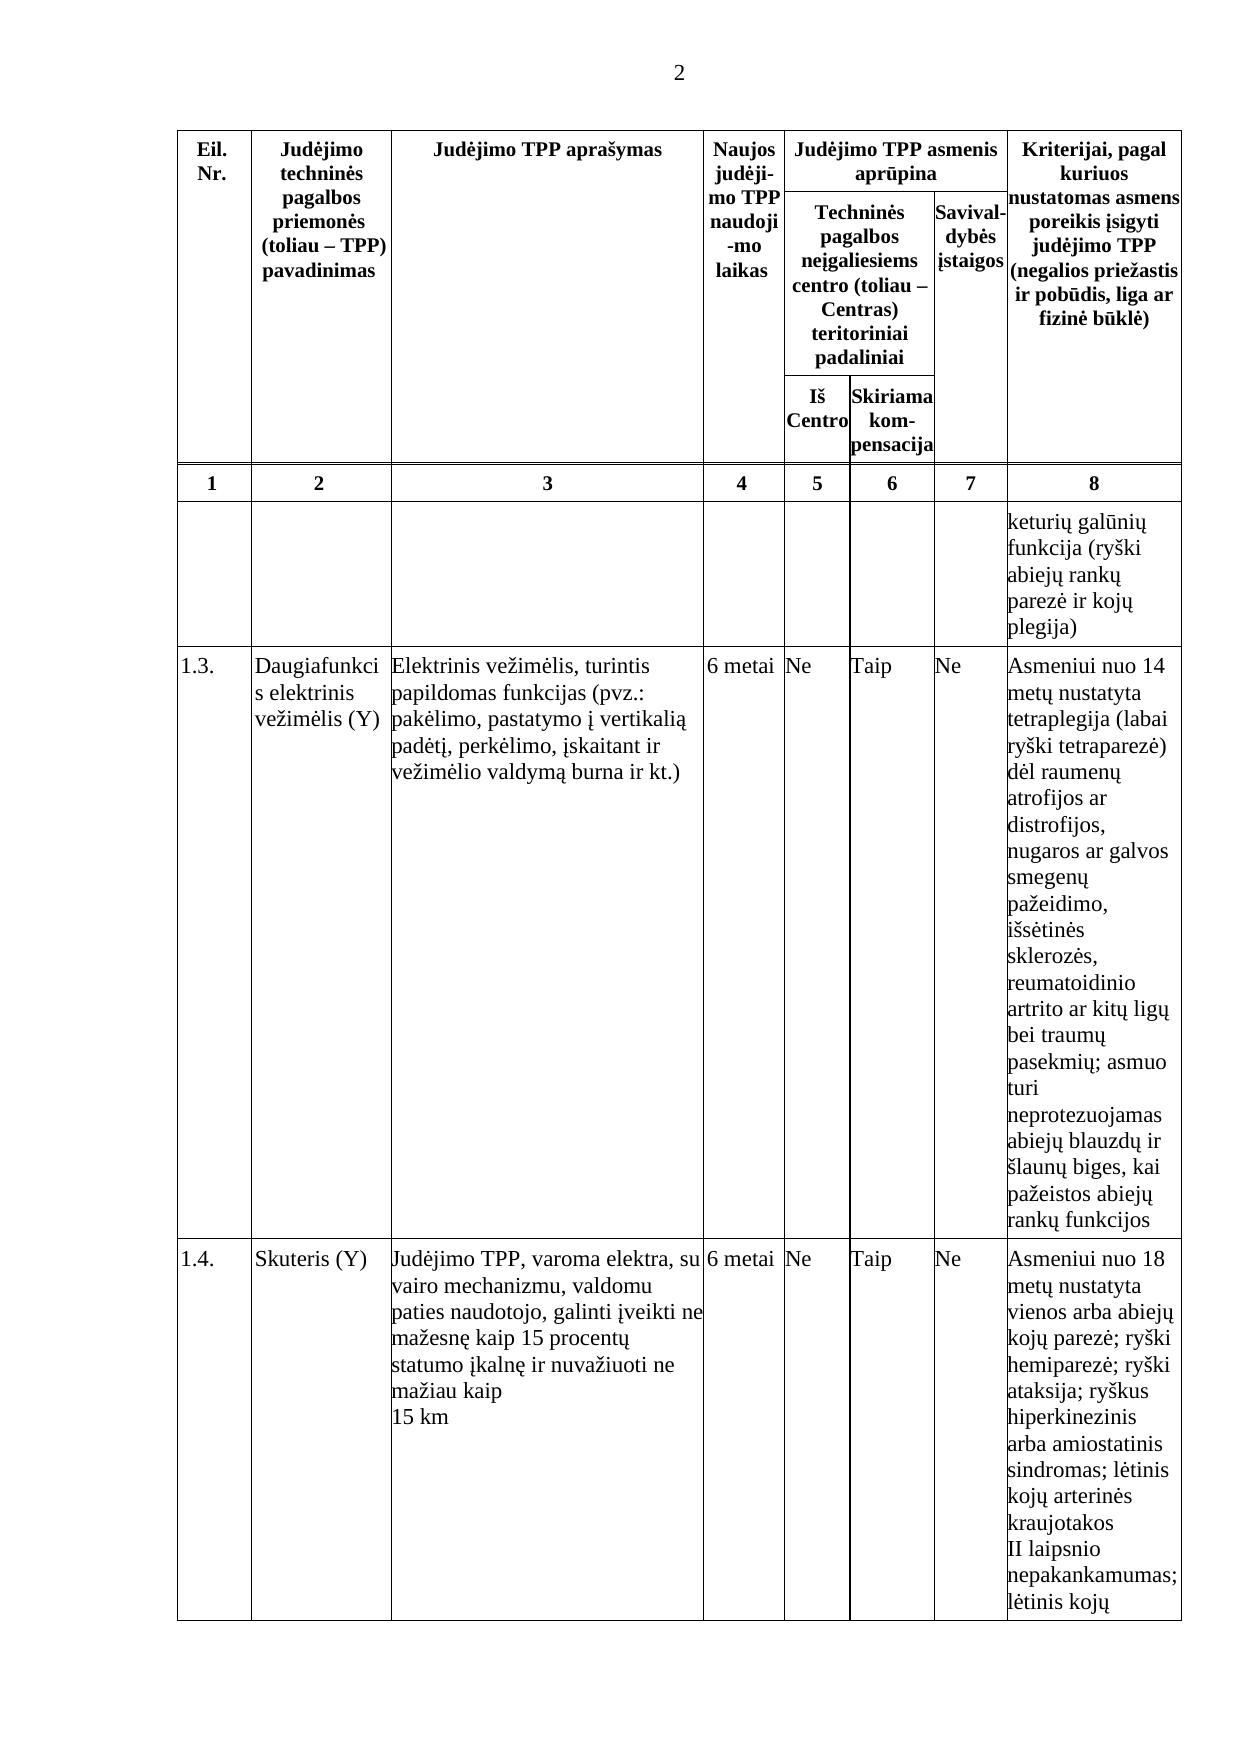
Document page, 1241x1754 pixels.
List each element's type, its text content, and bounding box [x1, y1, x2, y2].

table_cell 8 [1008, 465, 1181, 501]
table_cell 1 [178, 465, 251, 501]
table_cell 6 metai [704, 1239, 784, 1620]
table_cell Savival-dybės įstaigos [935, 192, 1007, 462]
table_header Judėjimo techninės pagalbos priemonės (toliau – TPP) pavadinimas [252, 131, 391, 462]
table_cell keturių galūnių funkcija (ryški abiejų rankų parezė ir kojų plegija) [1008, 502, 1181, 646]
table_cell 2 [252, 465, 391, 501]
table_cell 6 metai [704, 647, 784, 1238]
table_cell Ne [935, 1239, 1007, 1620]
table_cell Elektrinis vežimėlis, turintis papildomas funkcijas (pvz.: pakėlimo, pastatymo į vertikalią padėtį, perkėlimo, įskaitant ir vežimėlio valdymą burna ir kt.) [392, 647, 703, 1238]
table_cell [252, 502, 391, 646]
table_cell 5 [785, 465, 849, 501]
table_cell [935, 502, 1007, 646]
table_cell 6 [851, 465, 934, 501]
table_cell [178, 502, 251, 646]
table_cell 1.3. [178, 647, 251, 1238]
table_cell 4 [704, 465, 784, 501]
table_cell 3 [392, 465, 703, 501]
table_header Eil. Nr. [178, 131, 251, 462]
table_cell [785, 502, 849, 646]
table_cell [392, 502, 703, 646]
table_cell Ne [935, 647, 1007, 1238]
table_cell Skuteris (Y) [252, 1239, 391, 1620]
table_cell Iš Centro [785, 376, 849, 462]
table_cell 1.4. [178, 1239, 251, 1620]
table_header Judėjimo TPP aprašymas [392, 131, 703, 462]
table_cell Techninės pagalbos neįgaliesiems centro (toliau – Centras) teritoriniai padaliniai [785, 192, 934, 375]
table_cell Ne [785, 647, 849, 1238]
table_cell Taip [851, 647, 934, 1238]
table_cell [851, 502, 934, 646]
table_cell Asmeniui nuo 18 metų nustatyta vienos arba abiejų kojų parezė; ryški hemiparezė; ryški ataksija; ryškus hiperkinezinis arba amiostatinis sindromas; lėtinis kojų arterinės kraujotakos II laipsnio nepakankamumas; lėtinis kojų [1008, 1239, 1181, 1620]
table_cell Ne [785, 1239, 849, 1620]
table_header Naujos judėji- mo TPP naudoji-mo laikas [704, 131, 784, 462]
table_header Kriterijai, pagal kuriuos nustatomas asmens poreikis įsigyti judėjimo TPP (negalios priežastis ir pobūdis, liga ar fizinė būklė) [1008, 131, 1181, 462]
table_cell Daugiafunkcis elektrinis vežimėlis (Y) [252, 647, 391, 1238]
table_cell Taip [851, 1239, 934, 1620]
table_cell Judėjimo TPP, varoma elektra, su vairo mechanizmu, valdomu paties naudotojo, galinti įveikti ne mažesnę kaip 15 procentų statumo įkalnę ir nuvažiuoti ne mažiau kaip 15 km [392, 1239, 703, 1620]
table_cell [704, 502, 784, 646]
table_cell 7 [935, 465, 1007, 501]
table_header Judėjimo TPP asmenis aprūpina [785, 131, 1007, 191]
table_cell Skiriama kom-pensacija [851, 376, 934, 462]
table_cell Asmeniui nuo 14 metų nustatyta tetraplegija (labai ryški tetraparezė) dėl raumenų atrofijos ar distrofijos, nugaros ar galvos smegenų pažeidimo, išsėtinės sklerozės, reumatoidinio artrito ar kitų ligų bei traumų pasekmių; asmuo turi neprotezuojamas abiejų blauzdų ir šlaunų biges, kai pažeistos abiejų rankų funkcijos [1008, 647, 1181, 1238]
